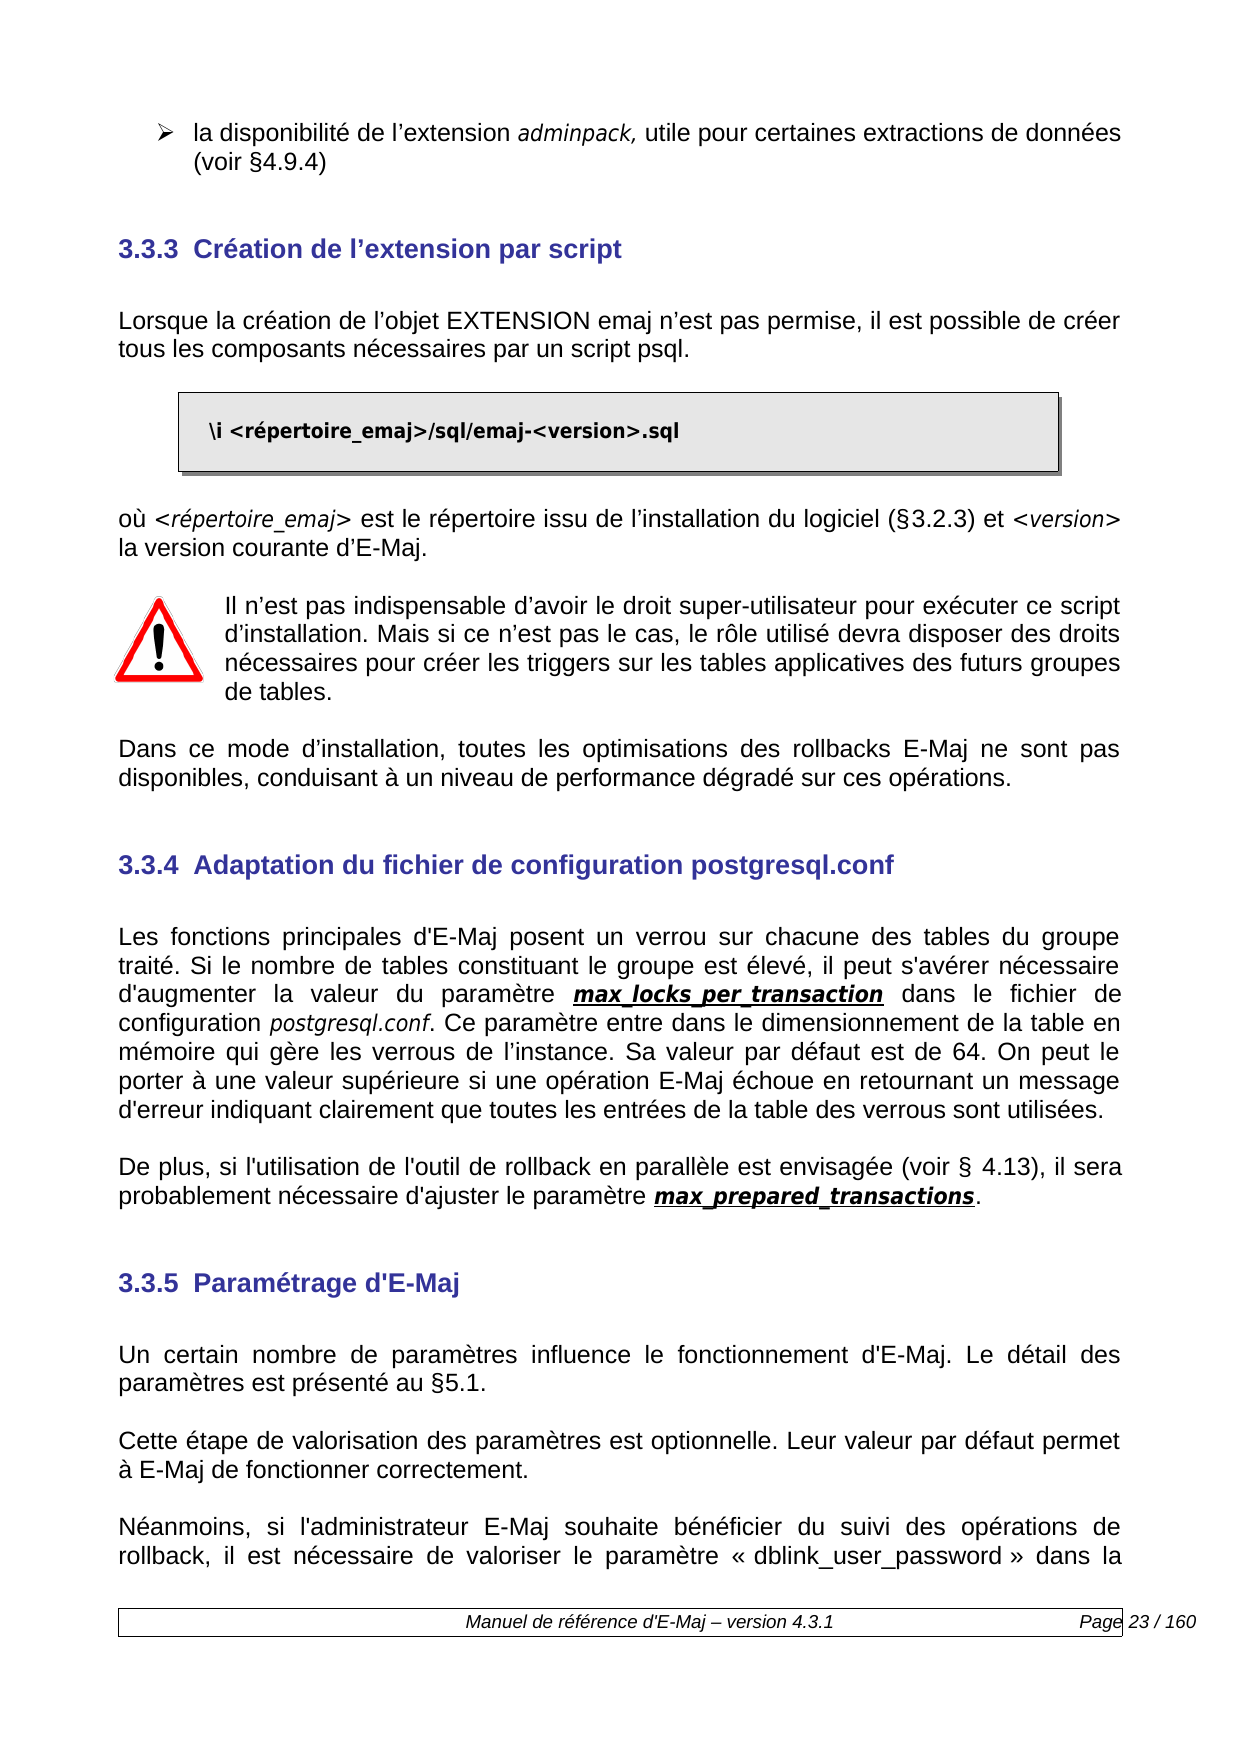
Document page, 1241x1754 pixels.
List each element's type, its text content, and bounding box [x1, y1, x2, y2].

text Un certain nombre de paramètres influence le fonctionnement d'E-Maj. Le détail des paramètres est présenté au §5.1. [118, 1340, 1122, 1397]
subtitle Adaptation du fichier de configuration postgresql.conf [118, 849, 1122, 881]
text Dans ce mode d’installation, toutes les optimisations des rollbacks E-Maj ne sont pas disponibles, conduisant à un niveau de performance dégradé sur ces opérations. [118, 734, 1122, 792]
subtitle Création de l’extension par script [118, 233, 1122, 264]
text Cette étape de valorisation des paramètres est optionnelle. Leur valeur par défaut permet à E-Maj de fonctionner correctement. [118, 1426, 1122, 1483]
list la disponibilité de l’extension adminpack, utile pour certaines extractions de données (voir §4.9.4) [156, 118, 1122, 176]
text Les fonctions principales d'E-Maj posent un verrou sur chacune des tables du groupe traité. Si le nombre de tables constituant le groupe est élevé, il peut s'avérer nécessaire d'augmenter la valeur du paramètre max_locks_per_transaction dans le fichier de configuration postgresql.conf. Ce paramètre entre dans le dimensionnement de la table en mémoire qui gère les verrous de l’instance. Sa valeur par défaut est de 64. On peut le porter à une valeur supérieure si une opération E-Maj échoue en retournant un message d'erreur indiquant clairement que toutes les entrées de la table des verrous sont utilisées. [118, 922, 1122, 1123]
text Lorsque la création de l’objet EXTENSION emaj n’est pas permise, il est possible de créer tous les composants nécessaires par un script psql. [118, 306, 1122, 363]
text Il n’est pas indispensable d’avoir le droit super-utilisateur pour exécuter ce script d’installation. Mais si ce n’est pas le cas, le rôle utilisé devra disposer des droits nécessaires pour créer les triggers sur les tables applicatives des futurs groupes de tables. [224, 591, 1122, 706]
subtitle Paramétrage d'E-Maj [118, 1267, 1122, 1298]
picture [113, 596, 204, 683]
text Néanmoins, si l'administrateur E-Maj souhaite bénéficier du suivi des opérations de rollback, il est nécessaire de valoriser le paramètre « dblink_user_password » dans la [118, 1512, 1122, 1570]
text \i <répertoire_emaj>/sql/emaj-<version>.sql [179, 416, 1058, 441]
text De plus, si l'utilisation de l'outil de rollback en parallèle est envisagée (voir § 4.13), il sera probablement nécessaire d'ajuster le paramètre max_prepared_transactions. [118, 1152, 1122, 1210]
text où <répertoire_emaj> est le répertoire issu de l’installation du logiciel (§3.2.3) et <version> la version courante d’E-Maj. [118, 504, 1122, 562]
